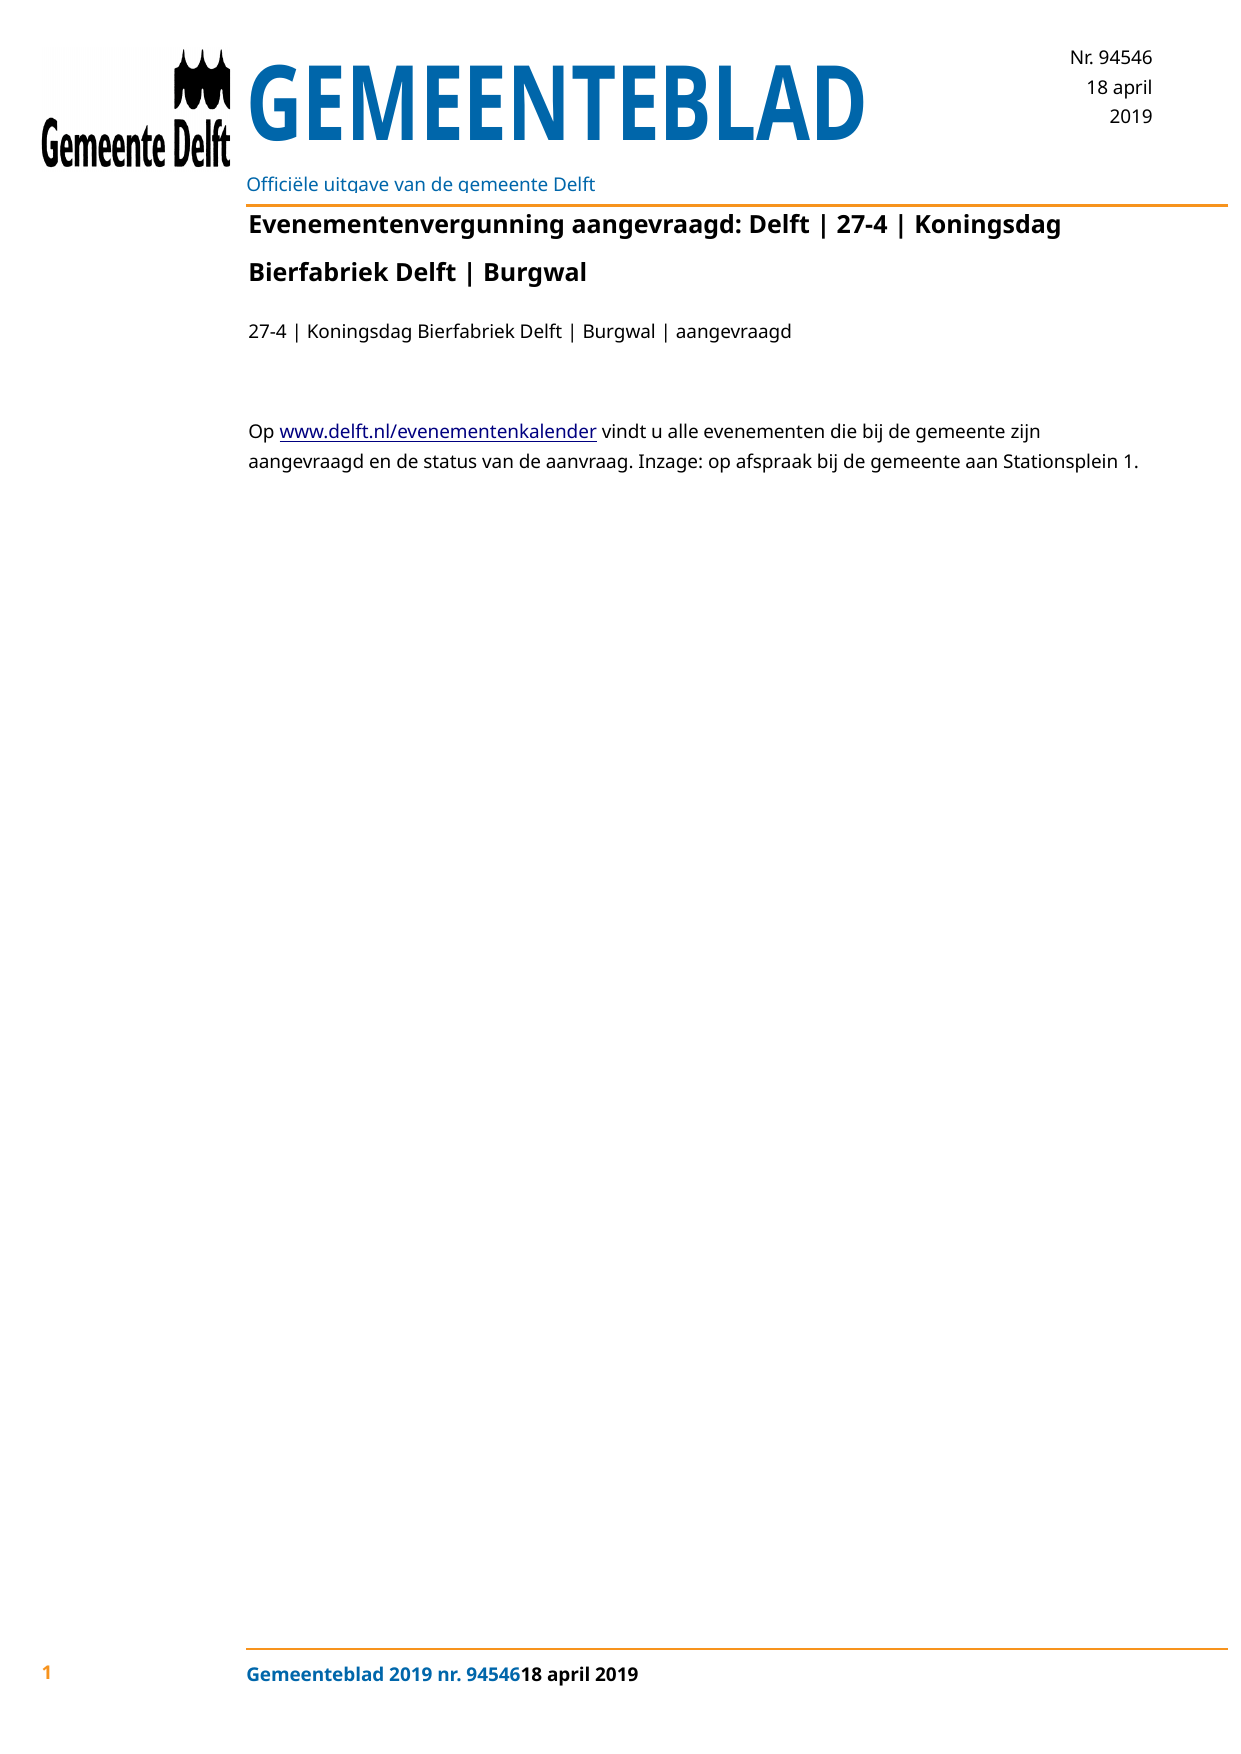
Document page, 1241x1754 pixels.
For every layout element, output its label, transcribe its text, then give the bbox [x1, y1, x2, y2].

text 27-4 | Koningsdag Bierfabriek Delft | Burgwal | aangevraagd [248, 318, 1152, 344]
text Op www.delft.nl/evenementenkalender vindt u alle evenementen die bij de gemeente zijn aangevraagd en de status van de aanvraag. Inzage: op afspraak bij de gemeente aan Stationsplein 1. [248, 419, 1152, 474]
text Evenementenvergunning aangevraagd: Delft | 27-4 | Koningsdag Bierfabriek Delft | Burgwal [248, 207, 1152, 288]
picture [41, 47, 231, 172]
